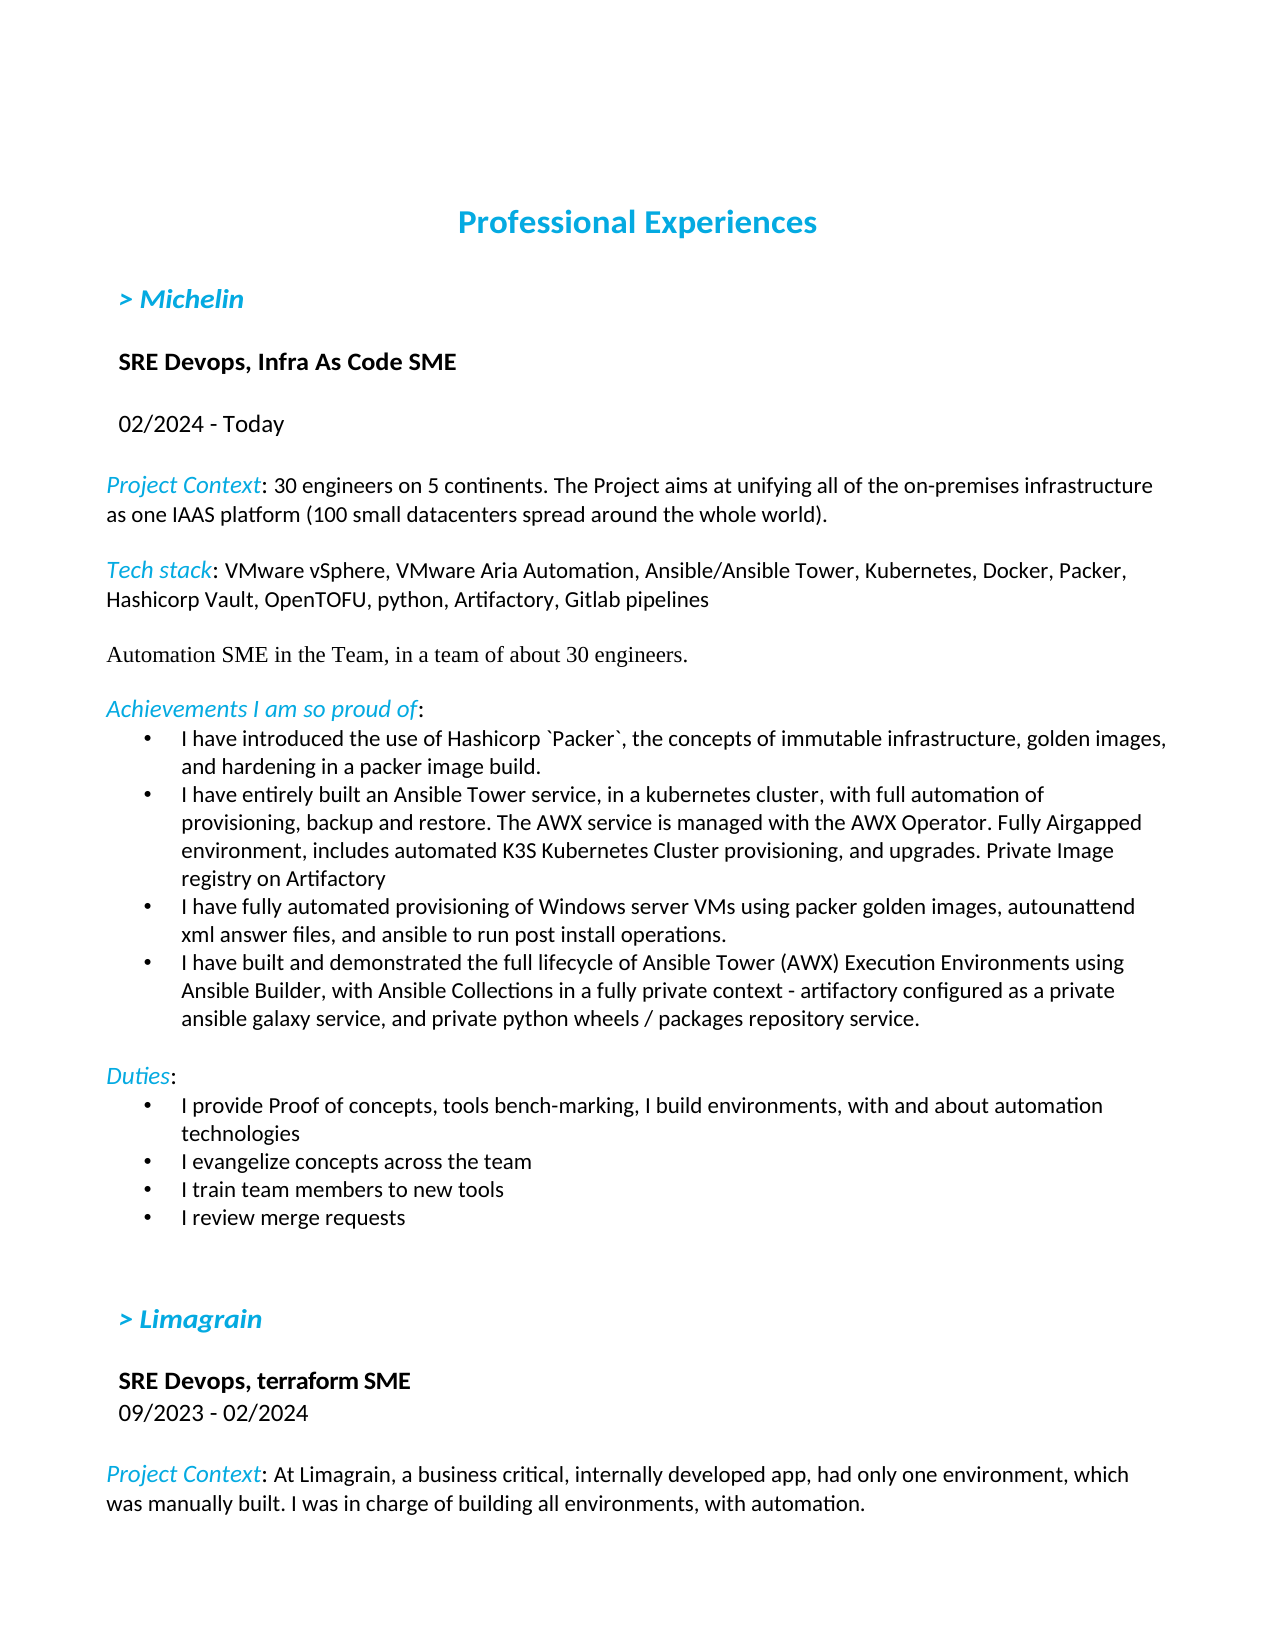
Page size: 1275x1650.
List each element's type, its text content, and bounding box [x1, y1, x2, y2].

text 09/2023 - 02/2024 [118, 1397, 1169, 1428]
list I have entirely built an Ansible Tower service, in a kubernetes cluster, with full automation of provisioning, backup and restore. The AWX service is managed with the AWX Operator. Fully Airgapped environment, includes automated K3S Kubernetes Cluster provisioning, and upgrades. Private Image registry on Artifactory [144, 780, 1169, 892]
list I provide Proof of concepts, tools bench-marking, I build environments, with and about automation technologies [144, 1091, 1169, 1147]
text Achievements I am so proud of: [106, 693, 1169, 724]
text Automation SME in the Team, in a team of about 30 engineers. [106, 641, 1169, 667]
subtitle > Michelin [118, 282, 1169, 315]
text Project Context: At Limagrain, a business critical, internally developed app, had only one environment, which was manually built. I was in charge of building all environments, with automation. [106, 1458, 1169, 1517]
list I review merge requests [144, 1203, 1169, 1231]
text SRE Devops, Infra As Code SME [118, 346, 1169, 376]
list I have built and demonstrated the full lifecycle of Ansible Tower (AWX) Execution Environments using Ansible Builder, with Ansible Collections in a fully private context - artifactory configured as a private ansible galaxy service, and private python wheels / packages repository service. [144, 948, 1169, 1032]
text Tech stack: VMware vSphere, VMware Aria Automation, Ansible/Ansible Tower, Kubernetes, Docker, Packer, Hashicorp Vault, OpenTOFU, python, Artifactory, Gitlab pipelines [106, 554, 1169, 613]
text Project Context: 30 engineers on 5 continents. The Project aims at unifying all of the on-premises infrastructure as one IAAS platform (100 small datacenters spread around the whole world). [106, 469, 1169, 528]
list I have fully automated provisioning of Windows server VMs using packer golden images, autounattend xml answer files, and ansible to run post install operations. [144, 892, 1169, 948]
list I have introduced the use of Hashicorp `Packer`, the concepts of immutable infrastructure, golden images, and hardening in a packer image build. [144, 724, 1169, 780]
list I train team members to new tools [144, 1175, 1169, 1203]
text Duties: [106, 1060, 1169, 1091]
text Professional Experiences [432, 201, 843, 242]
subtitle > Limagrain [118, 1302, 1169, 1335]
list I evangelize concepts across the team [144, 1147, 1169, 1175]
text SRE Devops, terraform SME [118, 1366, 1169, 1396]
text 02/2024 - Today [118, 408, 1169, 439]
